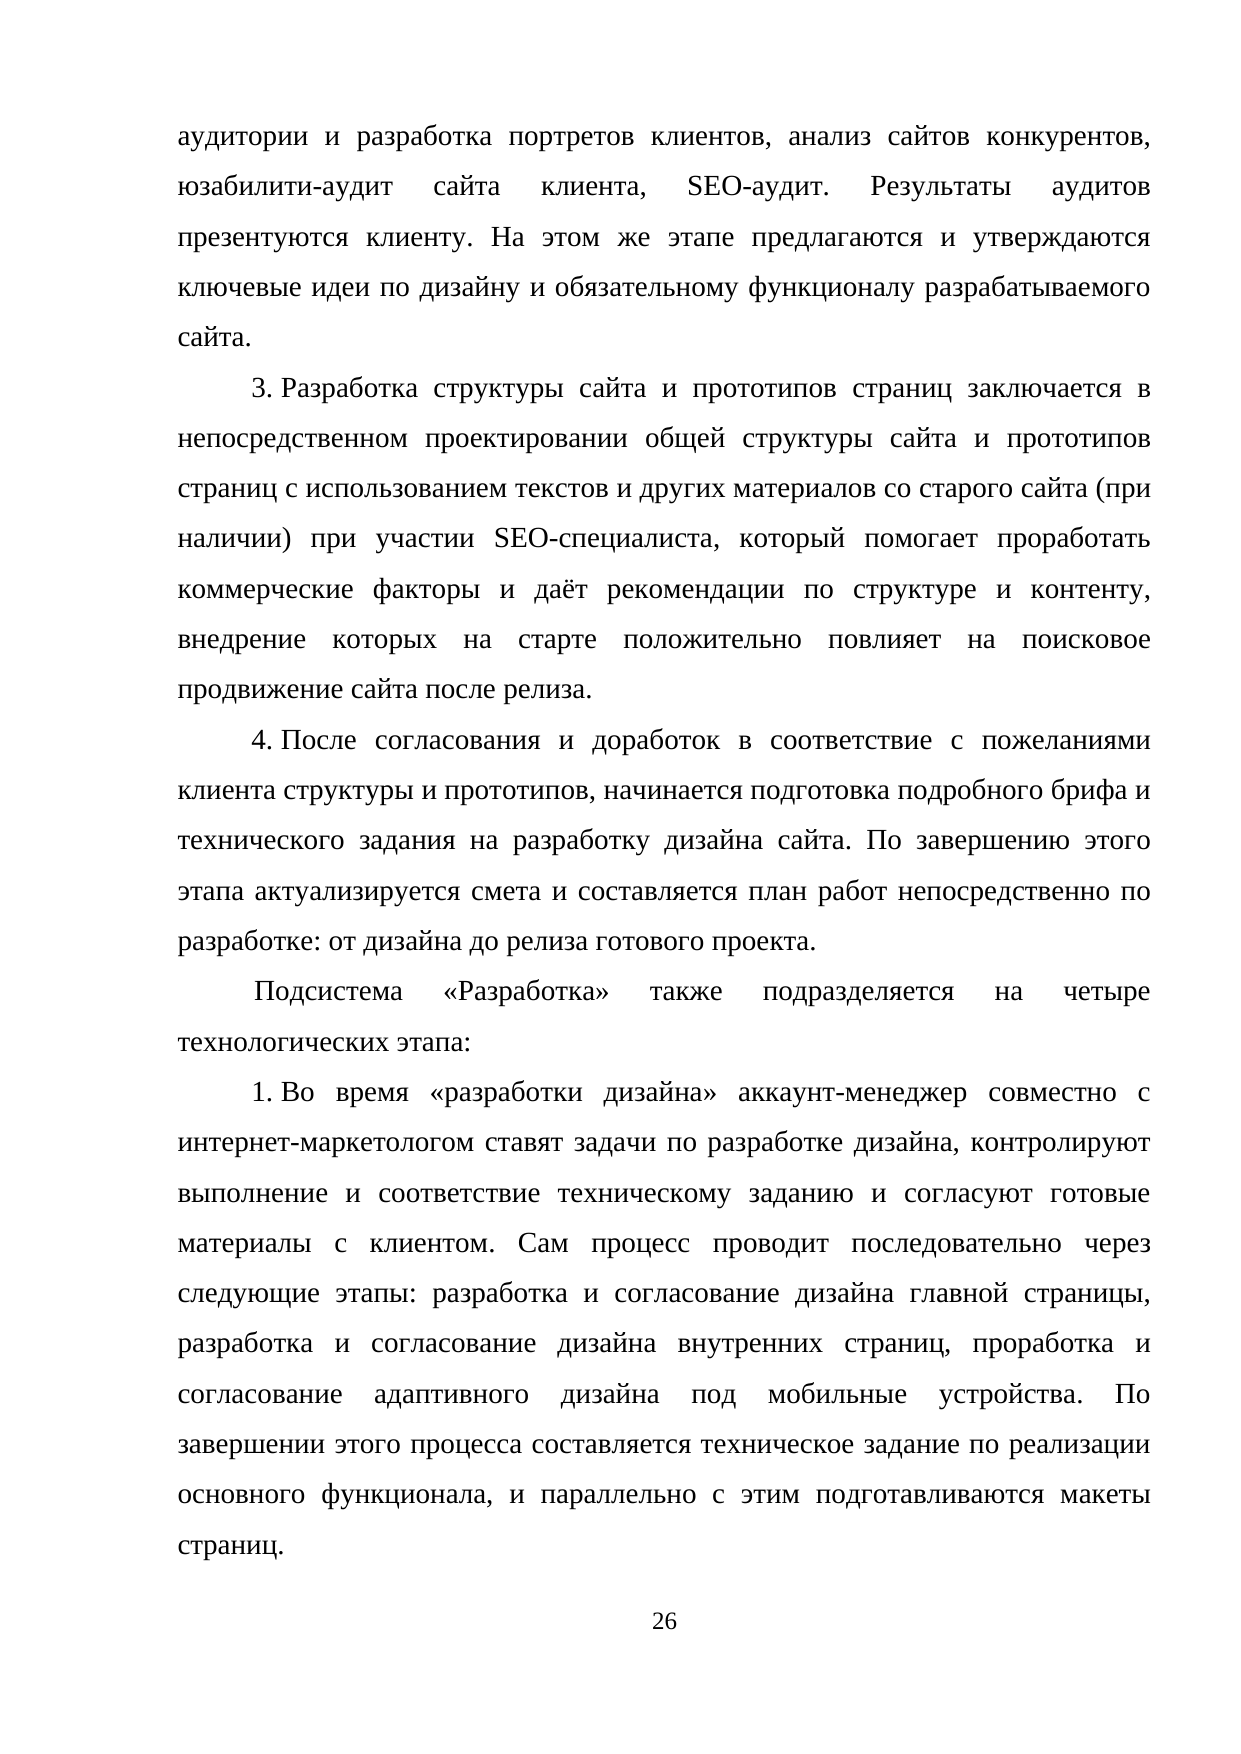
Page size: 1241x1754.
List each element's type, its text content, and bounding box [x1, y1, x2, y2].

list аудитории и разработка портретов клиентов, анализ сайтов конкурентов, юзабилити-аудит сайта клиента, SEO-аудит. Результаты аудитов презентуются клиенту. На этом же этапе предлагаются и утверждаются ключевые идеи по дизайну и обязательному функционалу разрабатываемого сайта. [177, 118, 1152, 353]
list Во время «разработки дизайна» аккаунт-менеджер совместно с интернет-маркетологом ставят задачи по разработке дизайна, контролируют выполнение и соответствие техническому заданию и согласуют готовые материалы с клиентом. Сам процесс проводит последовательно через следующие этапы: разработка и согласование дизайна главной страницы, разработка и согласование дизайна внутренних страниц, проработка и согласование адаптивного дизайна под мобильные устройства. По завершении этого процесса составляется техническое задание по реализации основного функционала, и параллельно с этим подготавливаются макеты страниц. [177, 1074, 1152, 1560]
list Разработка структуры сайта и прототипов страниц заключается в непосредственном проектировании общей структуры сайта и прототипов страниц с использованием текстов и других материалов со старого сайта (при наличии) при участии SEO-специалиста, который помогает проработать коммерческие факторы и даёт рекомендации по структуре и контенту, внедрение которых на старте положительно повлияет на поисковое продвижение сайта после релиза. [177, 370, 1152, 705]
text Подсистема «Разработка» также подразделяется на четыре технологических этапа: [177, 973, 1152, 1057]
list После согласования и доработок в соответствие с пожеланиями клиента структуры и прототипов, начинается подготовка подробного брифа и технического задания на разработку дизайна сайта. По завершению этого этапа актуализируется смета и составляется план работ непосредственно по разработке: от дизайна до релиза готового проекта. [177, 722, 1152, 957]
